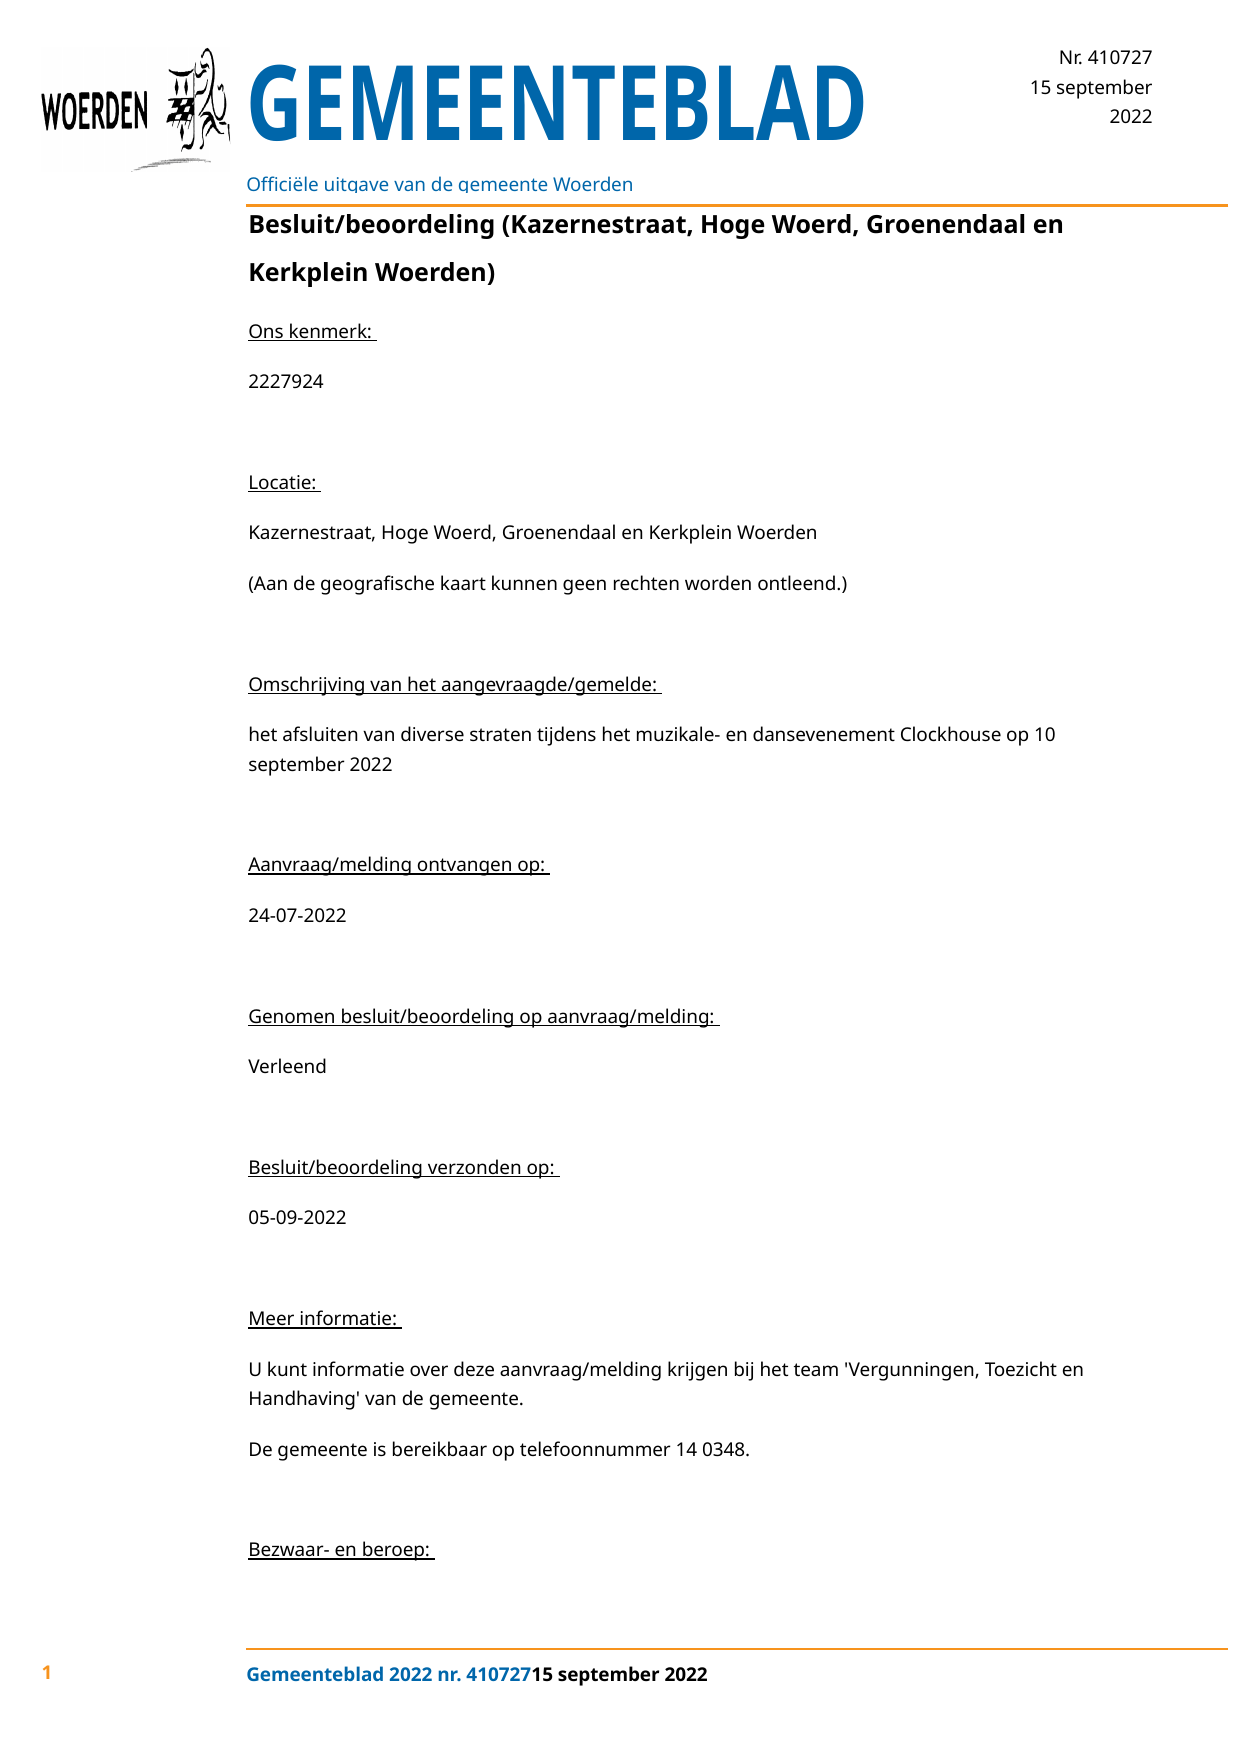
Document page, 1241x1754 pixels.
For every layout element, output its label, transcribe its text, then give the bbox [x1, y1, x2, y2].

text De gemeente is bereikbaar op telefoonnummer 14 0348. [248, 1436, 1152, 1462]
text Genomen besluit/beoordeling op aanvraag/melding: [248, 1003, 1152, 1029]
text Ons kenmerk: [248, 318, 1152, 344]
text het afsluiten van diverse straten tijdens het muzikale- en dansevenement Clockhouse op 10 september 2022 [248, 721, 1152, 777]
text Meer informatie: [248, 1305, 1152, 1331]
text Kazernestraat, Hoge Woerd, Groenendaal en Kerkplein Woerden [248, 519, 1152, 545]
text Besluit/beoordeling (Kazernestraat, Hoge Woerd, Groenendaal en Kerkplein Woerden) [248, 207, 1152, 288]
text U kunt informatie over deze aanvraag/melding krijgen bij het team 'Vergunningen, Toezicht en Handhaving' van de gemeente. [248, 1356, 1152, 1411]
text Besluit/beoordeling verzonden op: [248, 1154, 1152, 1180]
text (Aan de geografische kaart kunnen geen rechten worden ontleend.) [248, 570, 1152, 596]
text Aanvraag/melding ontvangen op: [248, 852, 1152, 877]
text Verleend [248, 1053, 1152, 1079]
text Locatie: [248, 469, 1152, 495]
text Bezwaar- en beroep: [248, 1537, 1152, 1562]
text Omschrijving van het aangevraagde/gemelde: [248, 671, 1152, 697]
picture [41, 47, 231, 172]
text 2227924 [248, 368, 1152, 394]
text 05-09-2022 [248, 1204, 1152, 1230]
text 24-07-2022 [248, 902, 1152, 928]
